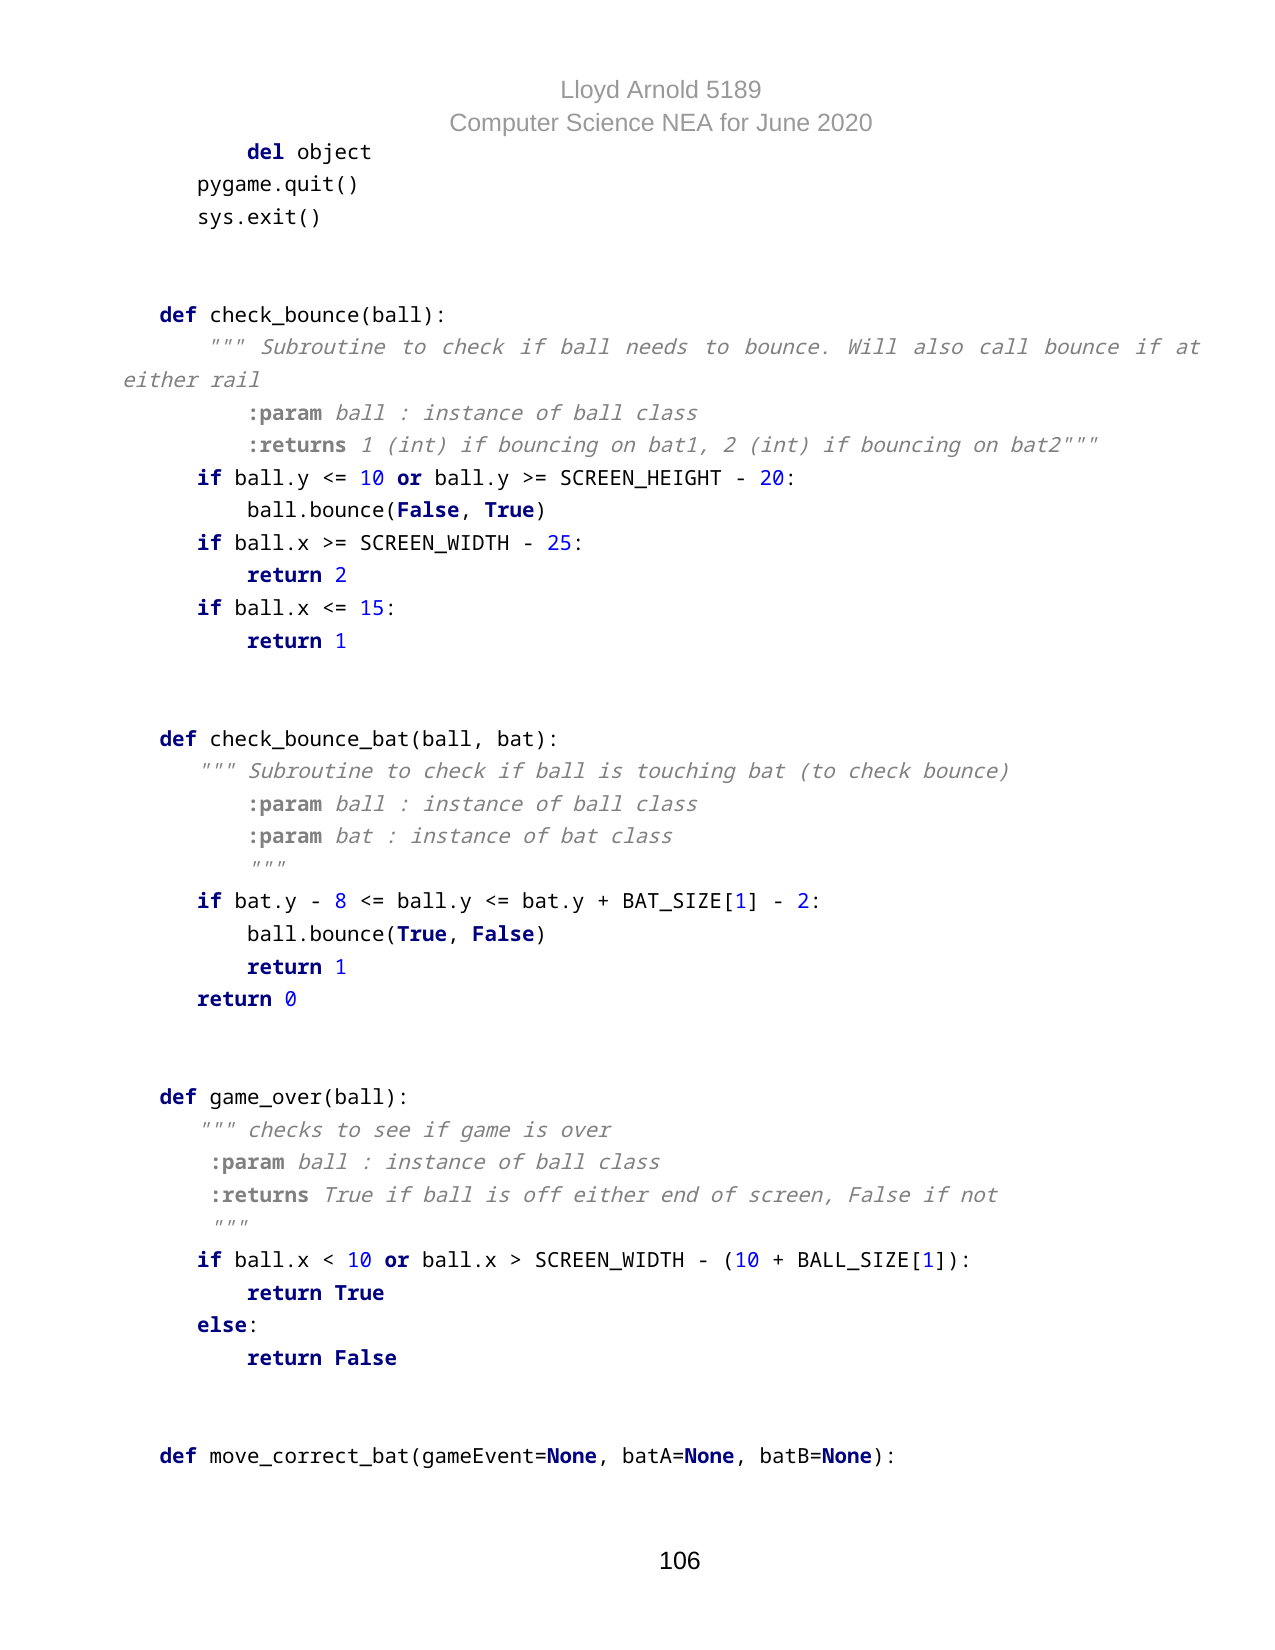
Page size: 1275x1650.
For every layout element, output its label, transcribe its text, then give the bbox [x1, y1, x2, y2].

text """ Subroutine to check if ball is touching bat (to check bounce) [122, 756, 1200, 785]
text :param bat : instance of bat class [122, 821, 1200, 850]
text return 2 [122, 561, 1200, 589]
text ball.bounce(False, True) [122, 495, 1200, 524]
text def check_bounce(ball): [122, 300, 1200, 328]
text def move_correct_bat(gameEvent=None, batA=None, batB=None): [122, 1441, 1200, 1469]
text else: [122, 1311, 1200, 1339]
text """ [122, 1213, 1200, 1241]
text :param ball : instance of ball class [122, 398, 1200, 426]
text return True [122, 1278, 1200, 1306]
text """ [122, 854, 1200, 882]
text if ball.y <= 10 or ball.y >= SCREEN_HEIGHT - 20: [122, 463, 1200, 491]
text return 1 [122, 626, 1200, 654]
text ball.bounce(True, False) [122, 919, 1200, 948]
text del object [122, 137, 1200, 165]
text :returns 1 (int) if bouncing on bat1, 2 (int) if bouncing on bat2""" [122, 430, 1200, 459]
text pygame.quit() [122, 169, 1200, 198]
text """ Subroutine to check if ball needs to bounce. Will also call bounce if at either rail [122, 332, 1200, 393]
text return False [122, 1343, 1200, 1372]
text def check_bounce_bat(ball, bat): [122, 724, 1200, 752]
text :param ball : instance of ball class [122, 789, 1200, 817]
text :returns True if ball is off either end of screen, False if not [122, 1180, 1200, 1208]
text return 1 [122, 952, 1200, 980]
text if ball.x >= SCREEN_WIDTH - 25: [122, 528, 1200, 556]
text def game_over(ball): [122, 1082, 1200, 1111]
text if ball.x < 10 or ball.x > SCREEN_WIDTH - (10 + BALL_SIZE[1]): [122, 1245, 1200, 1274]
text sys.exit() [122, 202, 1200, 230]
text """ checks to see if game is over [122, 1115, 1200, 1143]
text if ball.x <= 15: [122, 593, 1200, 622]
text return 0 [122, 984, 1200, 1013]
text :param ball : instance of ball class [122, 1147, 1200, 1176]
text if bat.y - 8 <= ball.y <= bat.y + BAT_SIZE[1] - 2: [122, 887, 1200, 915]
